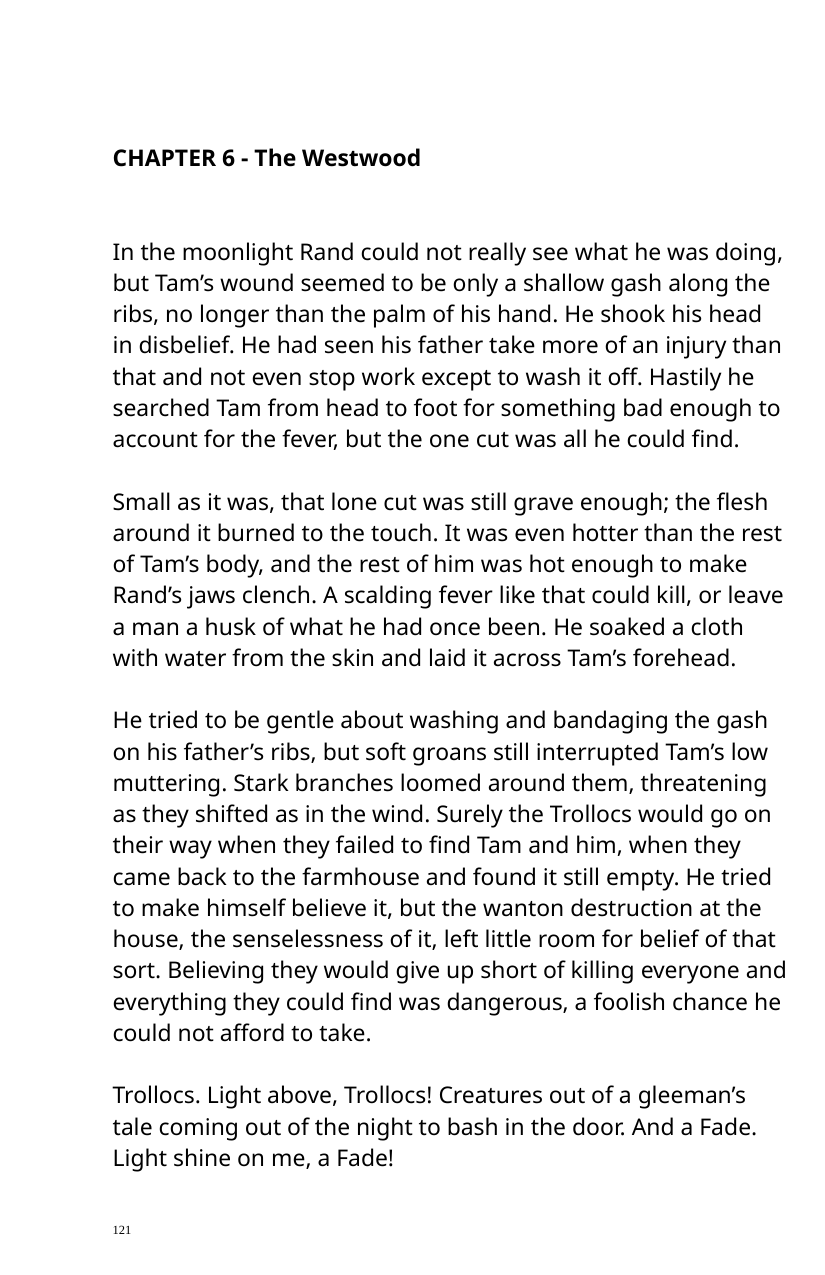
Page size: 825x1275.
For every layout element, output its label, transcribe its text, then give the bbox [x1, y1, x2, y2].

text Small as it was, that lone cut was still grave enough; the flesh around it burned to the touch. It was even hotter than the rest of Tam’s body, and the rest of him was hot enough to make Rand’s jaws clench. A scalding fever like that could kill, or leave a man a husk of what he had once been. He soaked a cloth with water from the skin and laid it across Tam’s forehead. [112, 486, 787, 673]
text In the moonlight Rand could not really see what he was doing, but Tam’s wound seemed to be only a shallow gash along the ribs, no longer than the palm of his hand. He shook his head in disbelief. He had seen his father take more of an injury than that and not even stop work except to wash it off. Hastily he searched Tam from head to foot for something bad enough to account for the fever, but the one cut was all he could find. [112, 236, 787, 454]
text He tried to be gentle about washing and bandaging the gash on his father’s ribs, but soft groans still interrupted Tam’s low muttering. Stark branches loomed around them, threatening as they shifted as in the wind. Surely the Trollocs would go on their way when they failed to find Tam and him, when they came back to the farmhouse and found it still empty. He tried to make himself believe it, but the wanton destruction at the house, the senselessness of it, left little room for belief of that sort. Believing they would give up short of killing everyone and everything they could find was dangerous, a foolish chance he could not afford to take. [112, 704, 787, 1048]
text CHAPTER 6 - The Westwood [112, 142, 787, 173]
text Trollocs. Light above, Trollocs! Creatures out of a gleeman’s tale coming out of the night to bash in the door. And a Fade. Light shine on me, a Fade! [112, 1079, 787, 1173]
